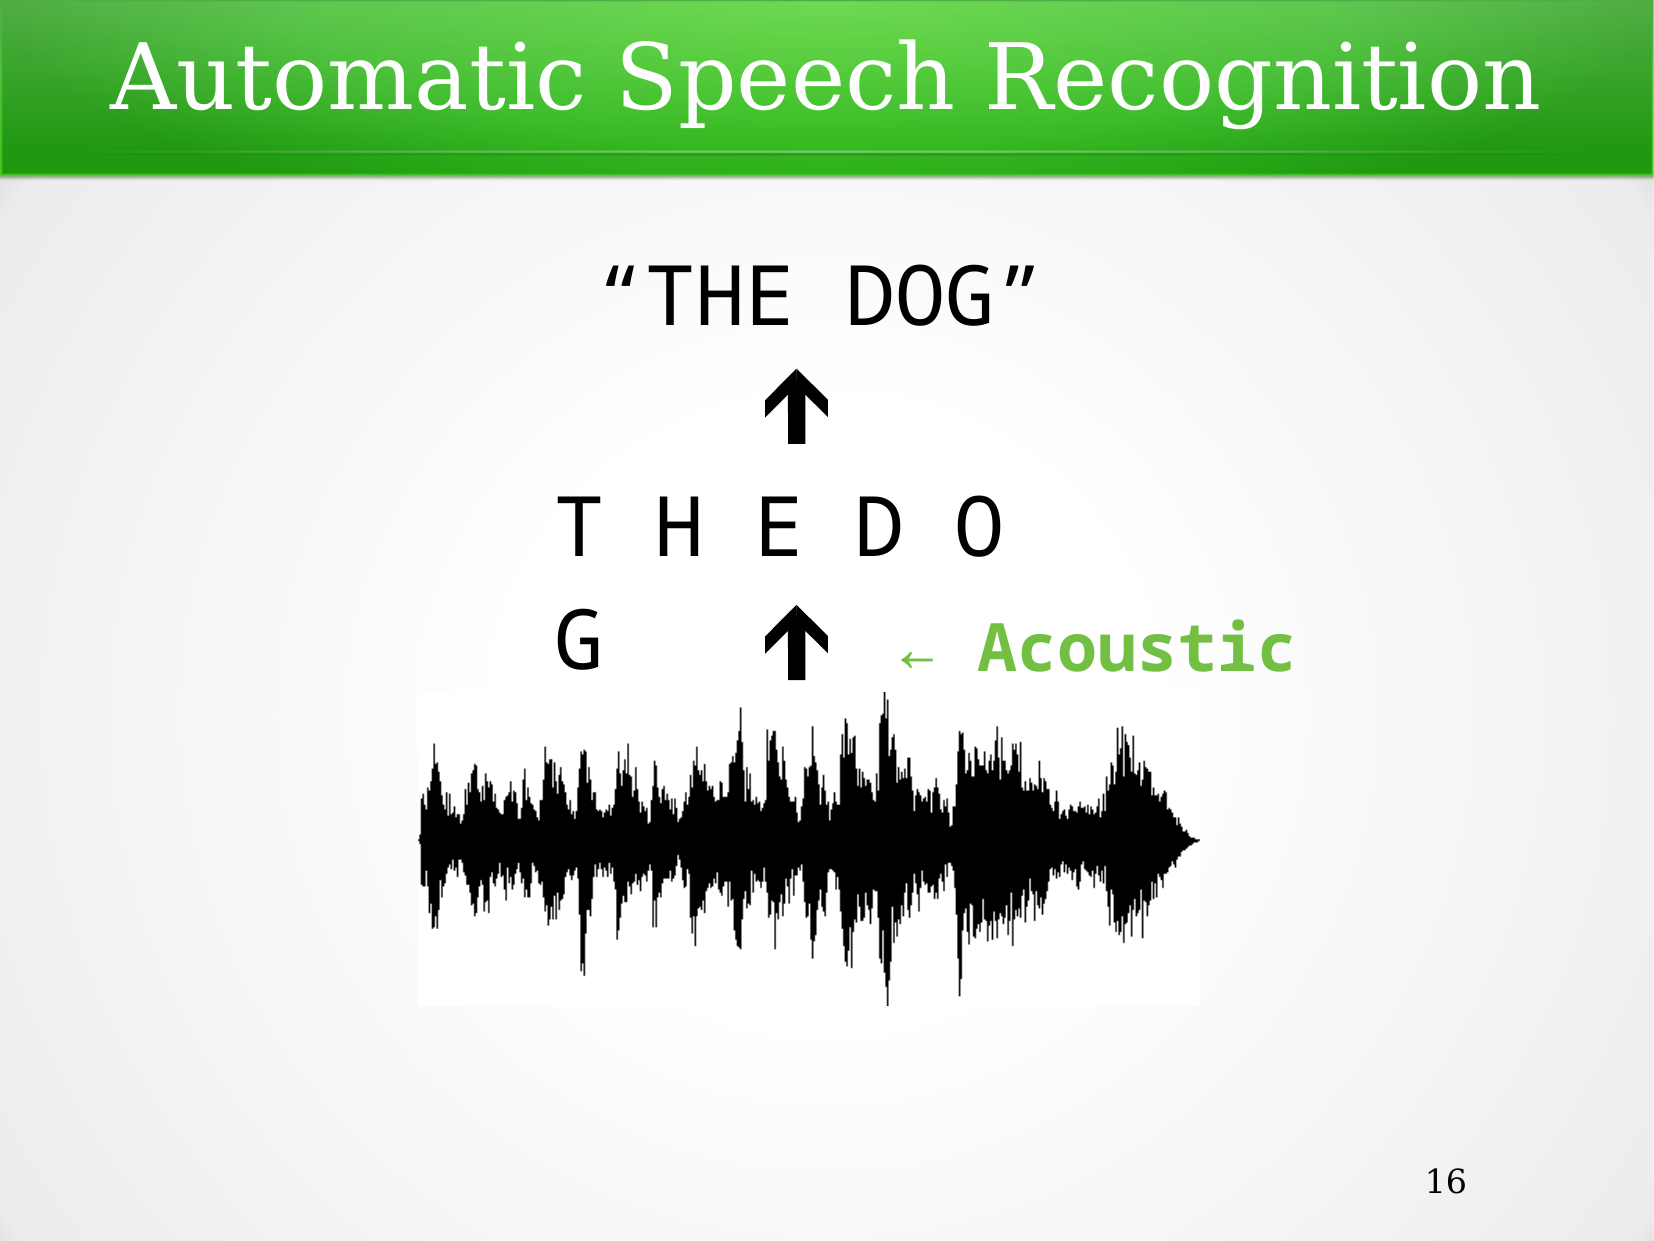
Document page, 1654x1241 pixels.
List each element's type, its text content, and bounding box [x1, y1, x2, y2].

picture [0, 0, 1654, 1241]
text_box T H E D O G [539, 459, 1080, 586]
text_box “THE DOG” [580, 229, 1121, 356]
title Automatic Speech Recognition [82, 11, 1571, 154]
text_box ← Acoustic Model [883, 592, 1484, 922]
